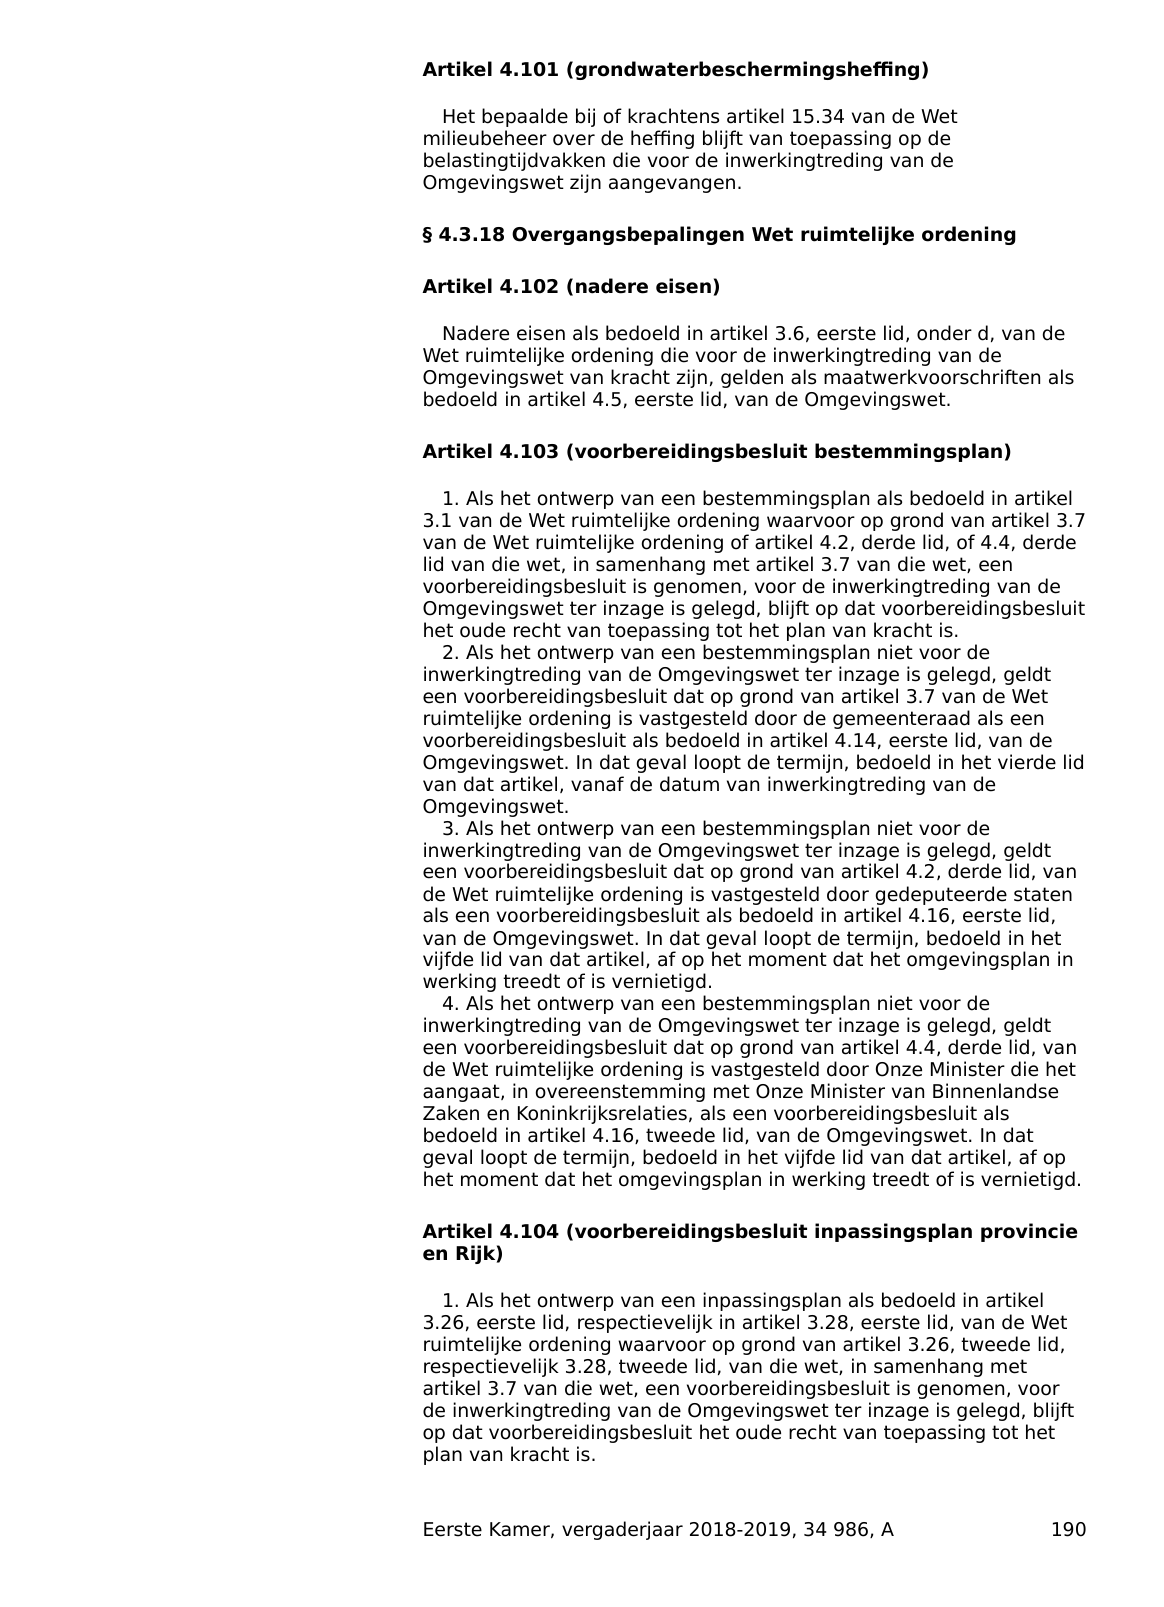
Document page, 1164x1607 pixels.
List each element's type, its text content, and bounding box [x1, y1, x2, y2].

text Het bepaalde bij of krachtens artikel 15.34 van de Wet milieubeheer over de heffing blijft van toepassing op de belastingtijdvakken die voor de inwerkingtreding van de Omgevingswet zijn aangevangen. [422, 106, 1087, 194]
text 1. Als het ontwerp van een bestemmingsplan als bedoeld in artikel 3.1 van de Wet ruimtelijke ordening waarvoor op grond van artikel 3.7 van de Wet ruimtelijke ordening of artikel 4.2, derde lid, of 4.4, derde lid van die wet, in samenhang met artikel 3.7 van die wet, een voorbereidingsbesluit is genomen, voor de inwerkingtreding van de Omgevingswet ter inzage is gelegd, blijft op dat voorbereidingsbesluit het oude recht van toepassing tot het plan van kracht is. [422, 488, 1087, 642]
subtitle Artikel 4.104 (voorbereidingsbesluit inpassingsplan provincie en Rijk) [422, 1221, 1087, 1265]
text 1. Als het ontwerp van een inpassingsplan als bedoeld in artikel 3.26, eerste lid, respectievelijk in artikel 3.28, eerste lid, van de Wet ruimtelijke ordening waarvoor op grond van artikel 3.26, tweede lid, respectievelijk 3.28, tweede lid, van die wet, in samenhang met artikel 3.7 van die wet, een voorbereidingsbesluit is genomen, voor de inwerkingtreding van de Omgevingswet ter inzage is gelegd, blijft op dat voorbereidingsbesluit het oude recht van toepassing tot het plan van kracht is. [422, 1290, 1087, 1466]
text Nadere eisen als bedoeld in artikel 3.6, eerste lid, onder d, van de Wet ruimtelijke ordening die voor de inwerkingtreding van de Omgevingswet van kracht zijn, gelden als maatwerkvoorschriften als bedoeld in artikel 4.5, eerste lid, van de Omgevingswet. [422, 323, 1087, 411]
text 4. Als het ontwerp van een bestemmingsplan niet voor de inwerkingtreding van de Omgevingswet ter inzage is gelegd, geldt een voorbereidingsbesluit dat op grond van artikel 4.4, derde lid, van de Wet ruimtelijke ordening is vastgesteld door Onze Minister die het aangaat, in overeenstemming met Onze Minister van Binnenlandse Zaken en Koninkrijksrelaties, als een voorbereidingsbesluit als bedoeld in artikel 4.16, tweede lid, van de Omgevingswet. In dat geval loopt de termijn, bedoeld in het vijfde lid van dat artikel, af op het moment dat het omgevingsplan in werking treedt of is vernietigd. [422, 993, 1087, 1191]
subtitle § 4.3.18 Overgangsbepalingen Wet ruimtelijke ordening [422, 224, 1087, 246]
subtitle Artikel 4.102 (nadere eisen) [422, 276, 1087, 298]
subtitle Artikel 4.101 (grondwaterbeschermingsheffing) [422, 59, 1087, 81]
text 3. Als het ontwerp van een bestemmingsplan niet voor de inwerkingtreding van de Omgevingswet ter inzage is gelegd, geldt een voorbereidingsbesluit dat op grond van artikel 4.2, derde lid, van de Wet ruimtelijke ordening is vastgesteld door gedeputeerde staten als een voorbereidingsbesluit als bedoeld in artikel 4.16, eerste lid, van de Omgevingswet. In dat geval loopt de termijn, bedoeld in het vijfde lid van dat artikel, af op het moment dat het omgevingsplan in werking treedt of is vernietigd. [422, 817, 1087, 993]
subtitle Artikel 4.103 (voorbereidingsbesluit bestemmingsplan) [422, 441, 1087, 463]
text 2. Als het ontwerp van een bestemmingsplan niet voor de inwerkingtreding van de Omgevingswet ter inzage is gelegd, geldt een voorbereidingsbesluit dat op grond van artikel 3.7 van de Wet ruimtelijke ordening is vastgesteld door de gemeenteraad als een voorbereidingsbesluit als bedoeld in artikel 4.14, eerste lid, van de Omgevingswet. In dat geval loopt de termijn, bedoeld in het vierde lid van dat artikel, vanaf de datum van inwerkingtreding van de Omgevingswet. [422, 642, 1087, 817]
